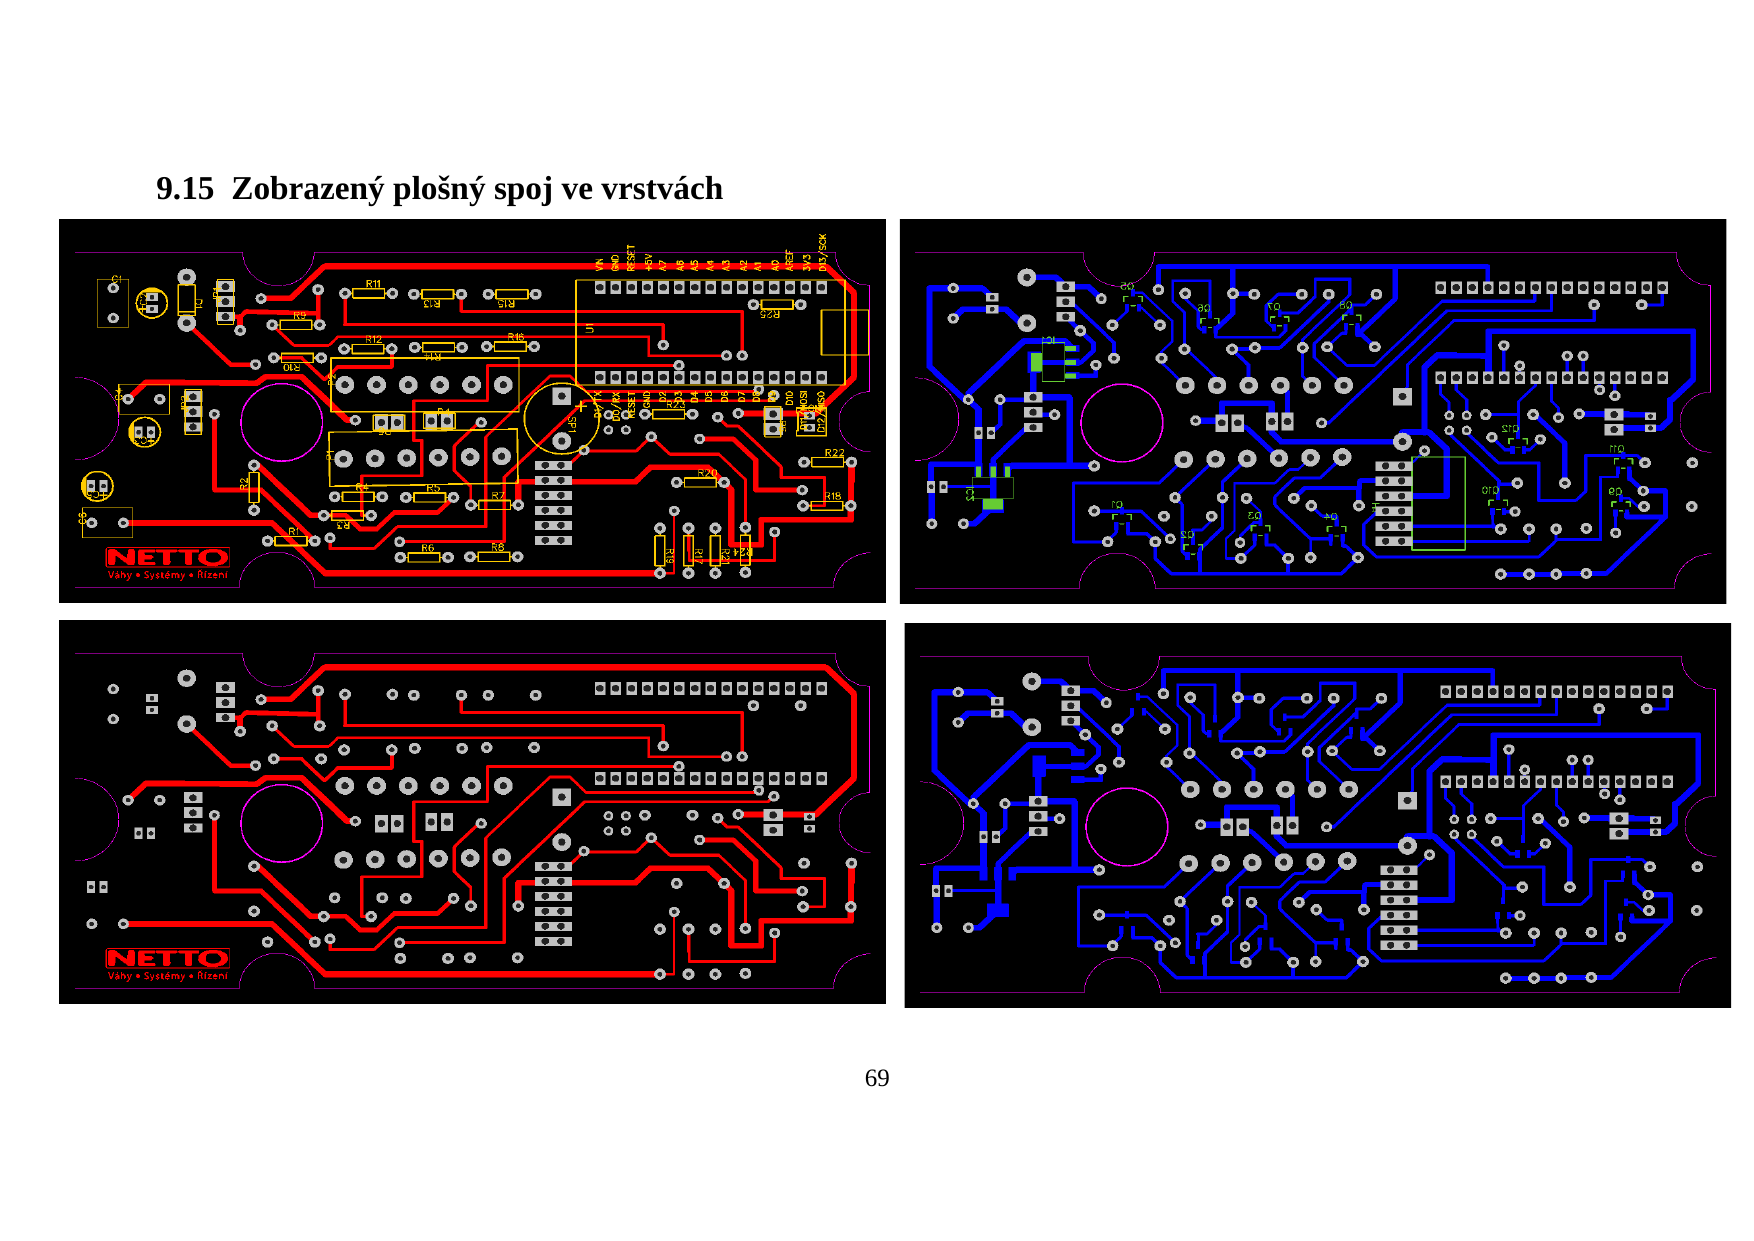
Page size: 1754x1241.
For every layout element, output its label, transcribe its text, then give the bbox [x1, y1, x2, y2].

picture [59, 620, 886, 1004]
picture [904, 623, 1732, 1008]
picture [59, 219, 886, 603]
picture [899, 219, 1727, 604]
subtitle Zobrazený plošný spoj ve vrstvách [148, 168, 1606, 207]
